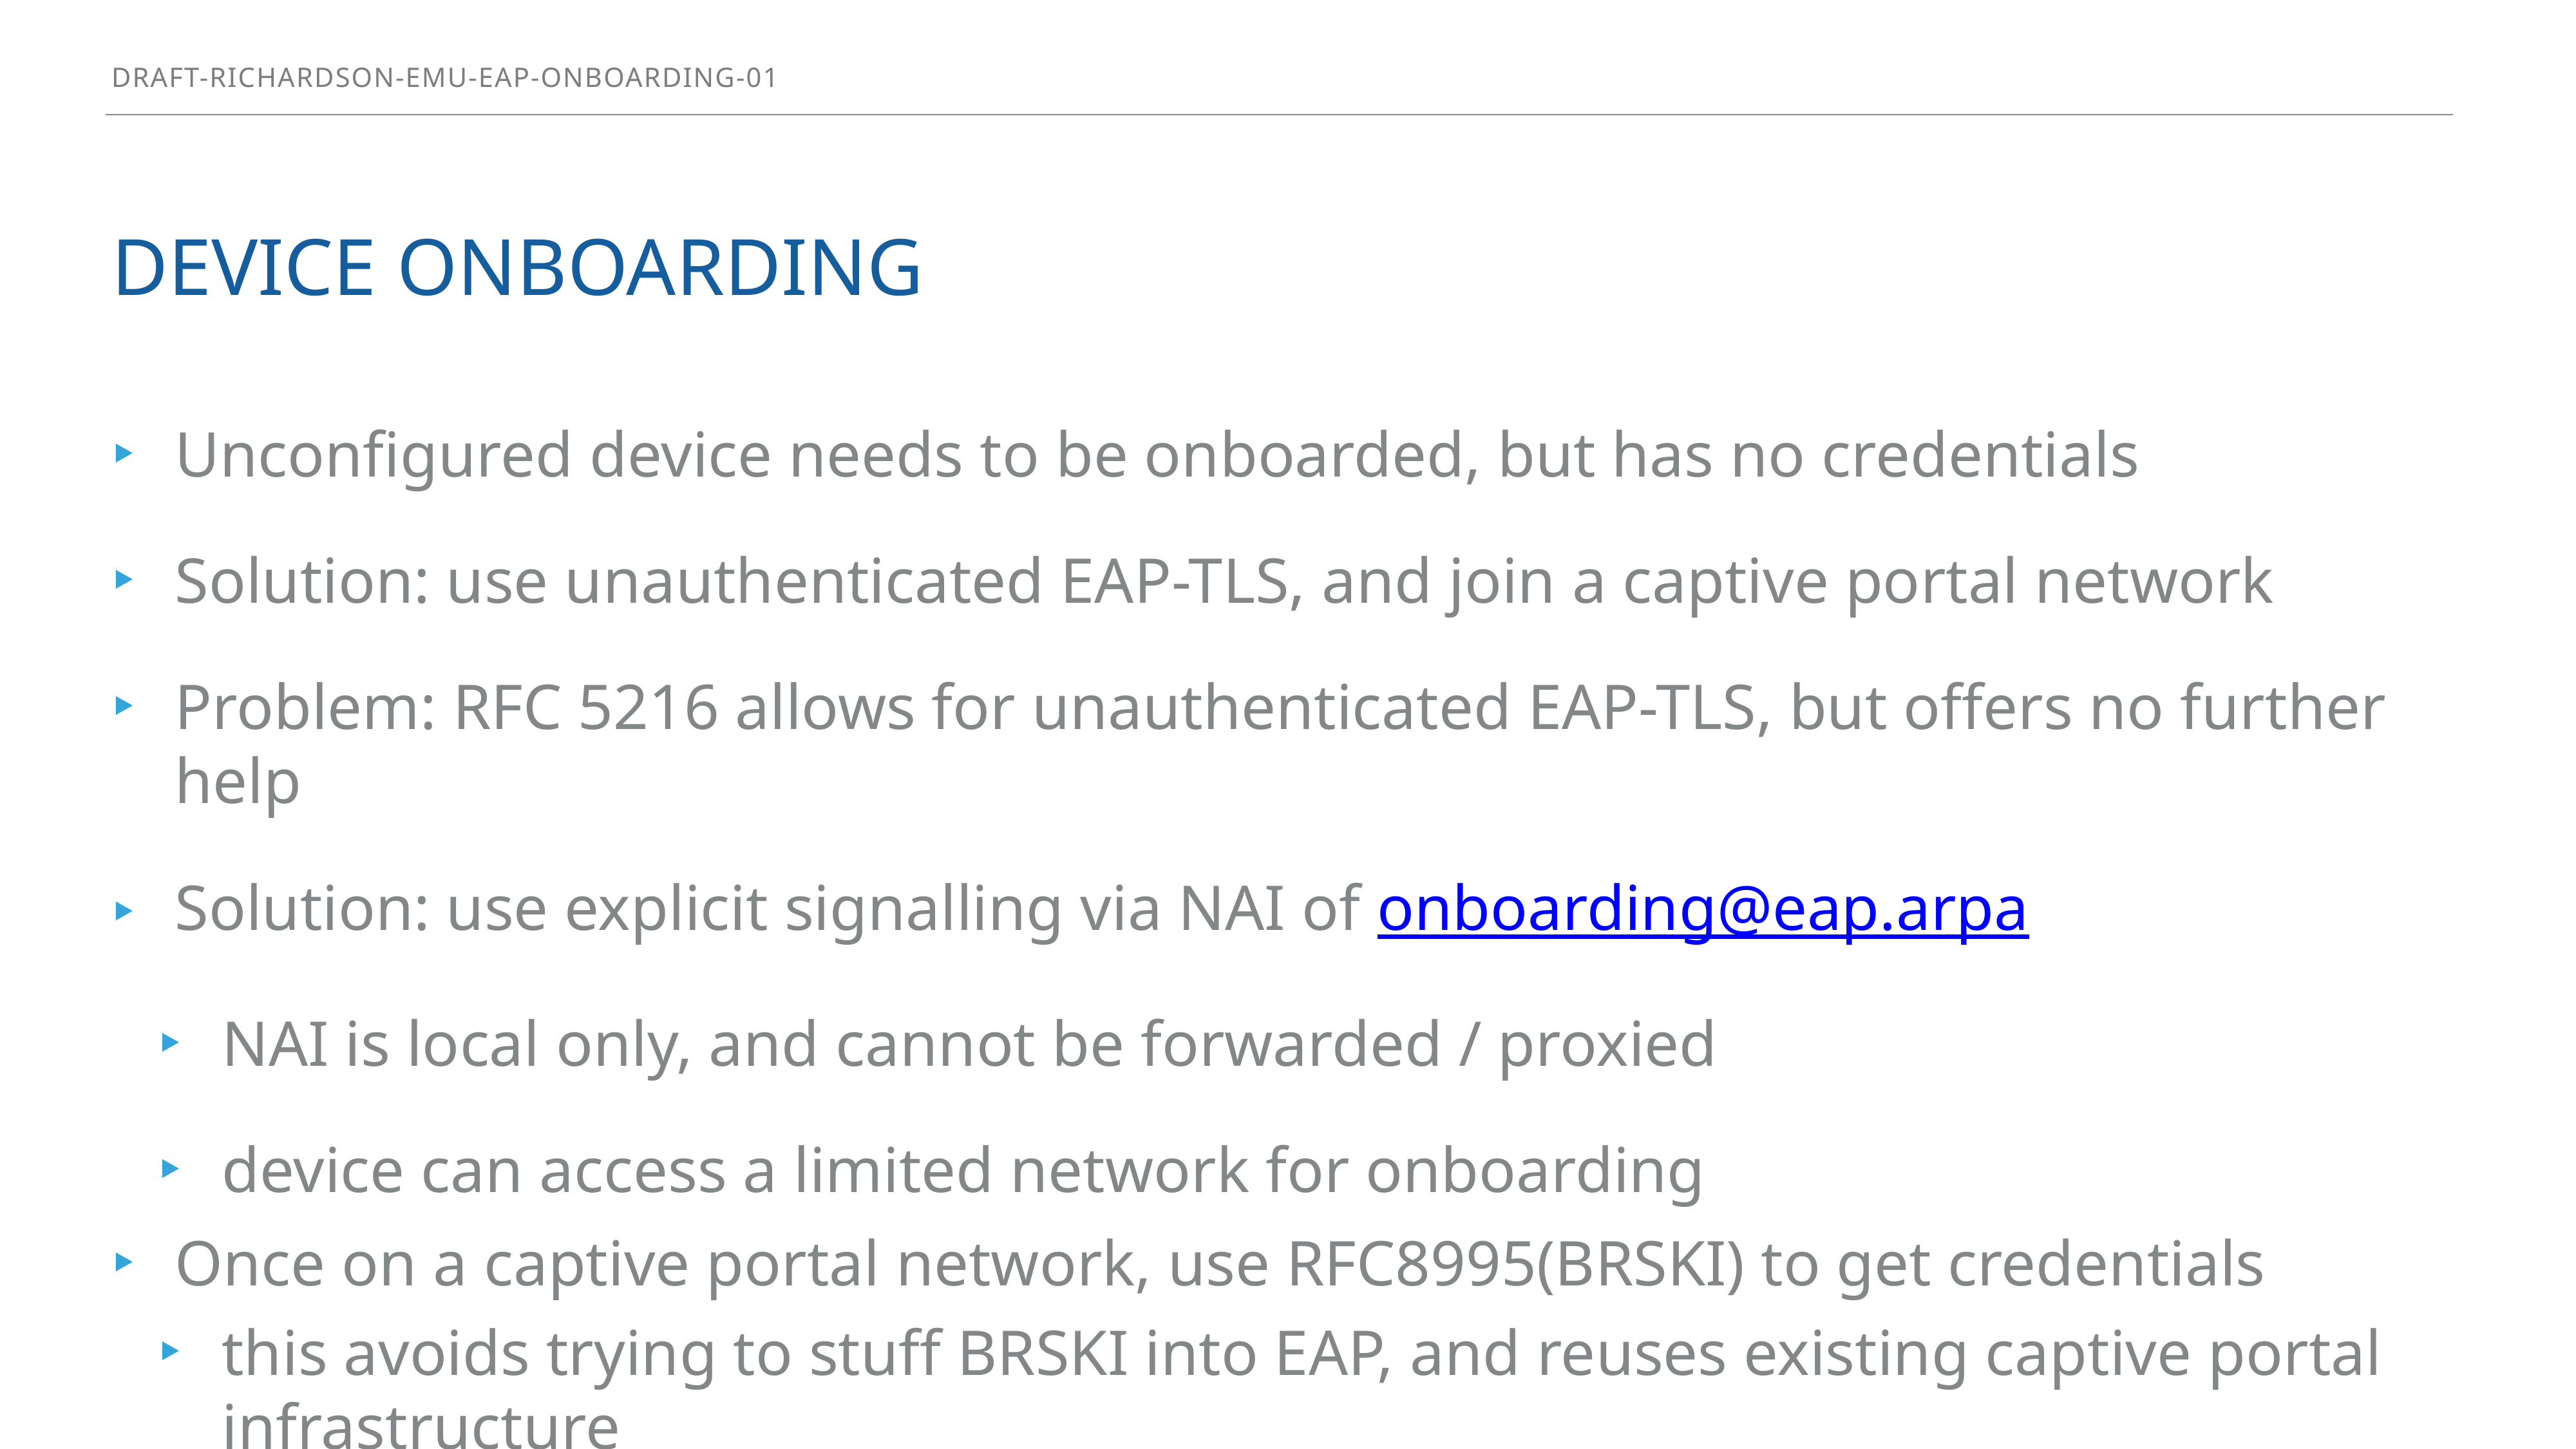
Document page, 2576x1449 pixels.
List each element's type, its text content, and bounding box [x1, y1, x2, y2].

list Unconfigured device needs to be onboarded, but has no credentials Solution: use unauthenticated EAP-TLS, and join a captive portal network Problem: RFC 5216 allows for unauthenticated EAP-TLS, but offers no further help Solution: use explicit signalling via NAI of onboarding@eap.arpa NAI is local only, and cannot be forwarded / proxied device can access a limited network for onboarding Once on a captive portal network, use RFC8995(BRSKI) to get credentials this avoids trying to stuff BRSKI into EAP, and reuses existing captive portal infrastructure [104, 407, 2452, 1315]
list draft-richardson-emu-eap-onboarding-01 [104, 32, 1765, 100]
title Device Onboarding [104, 228, 2452, 336]
